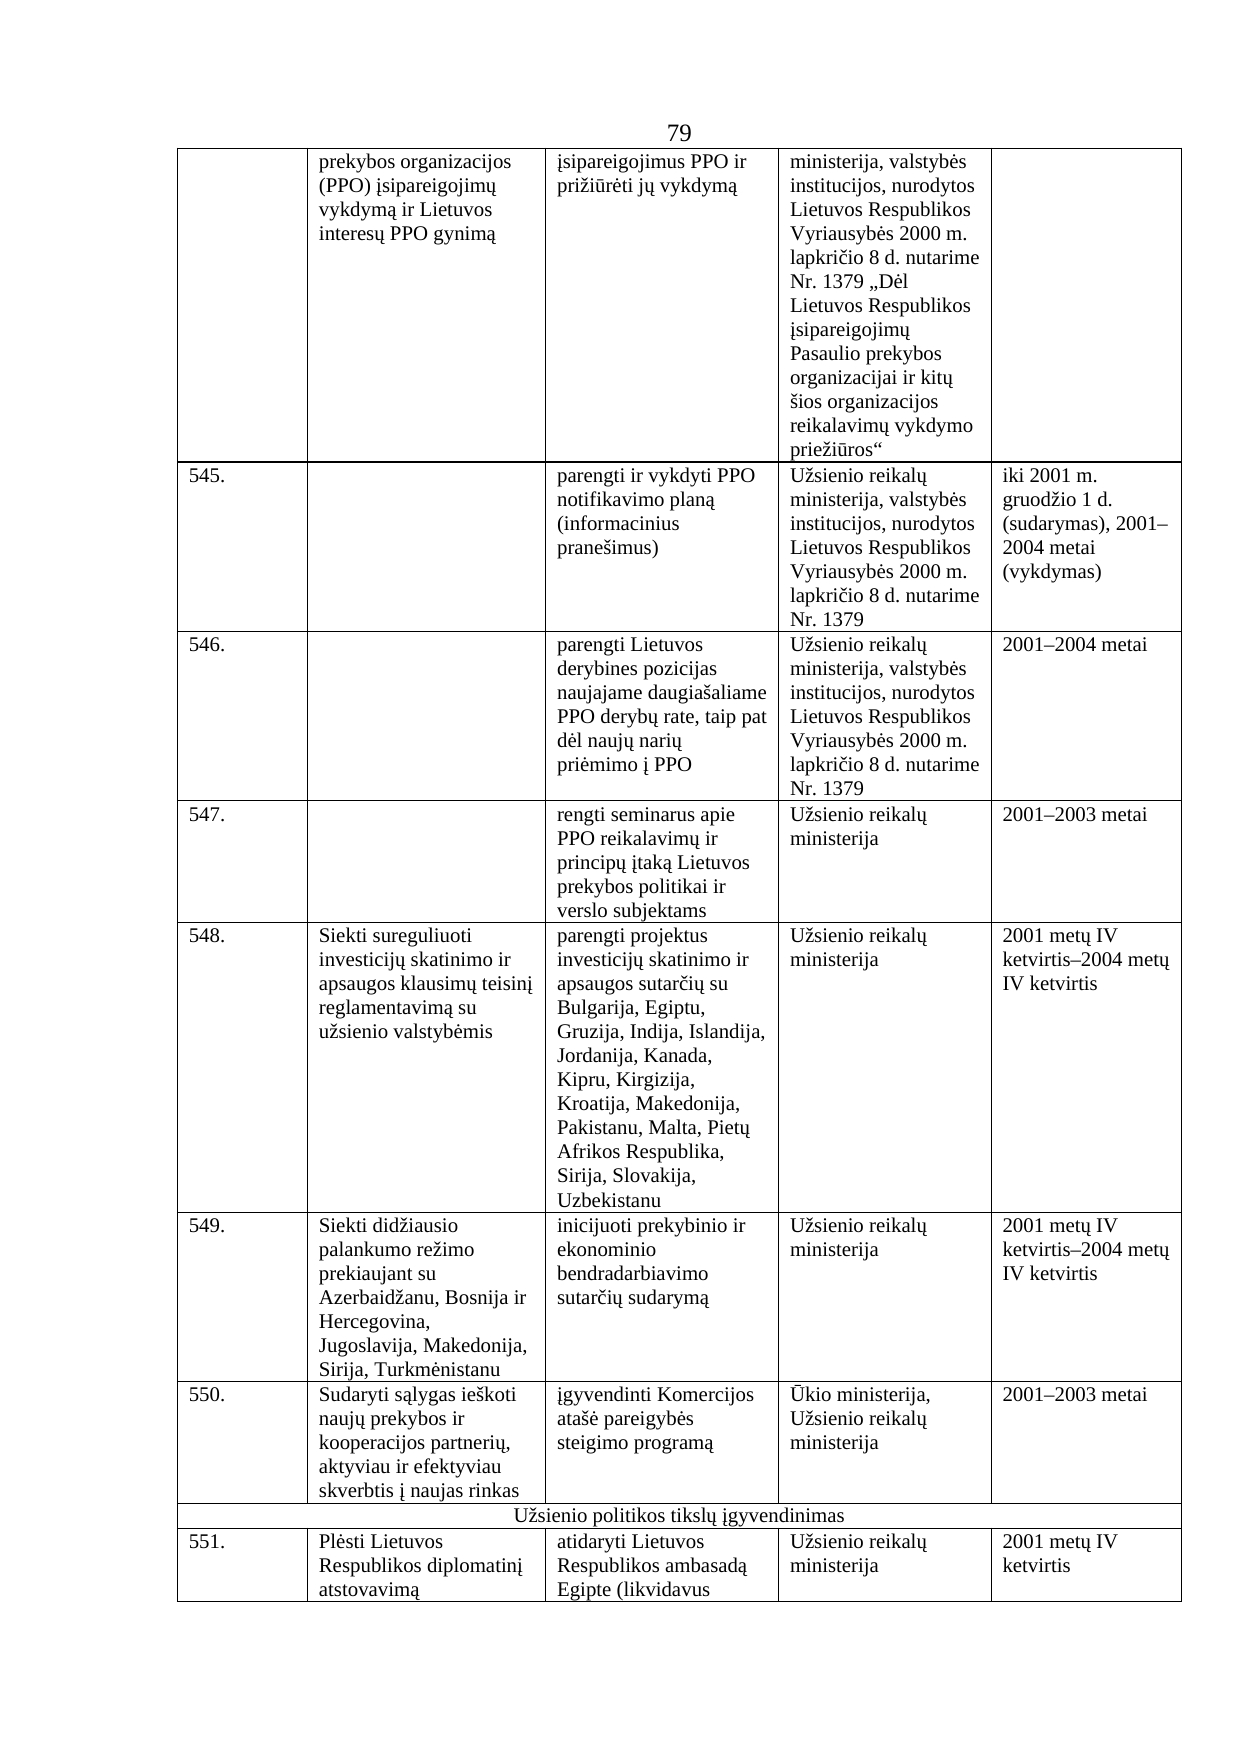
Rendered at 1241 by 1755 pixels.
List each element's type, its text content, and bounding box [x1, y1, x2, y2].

table_cell [308, 801, 545, 922]
table_cell 2001 metų IV ketvirtis–2004 metų IV ketvirtis [992, 923, 1181, 1212]
table_cell Užsienio politikos tikslų įgyvendinimas [178, 1504, 1181, 1527]
table_cell Siekti sureguliuoti investicijų skatinimo ir apsaugos klausimų teisinį reglamentavimą su užsienio valstybėmis [308, 923, 545, 1212]
table_cell įsipareigojimus PPO ir prižiūrėti jų vykdymą [546, 149, 778, 461]
table_cell Užsienio reikalų ministerija, valstybės institucijos, nurodytos Lietuvos Respublikos Vyriausybės 2000 m. lapkričio 8 d. nutarime Nr. 1379 [779, 463, 991, 631]
table_cell 549. [178, 1213, 307, 1381]
table_cell Užsienio reikalų ministerija, valstybės institucijos, nurodytos Lietuvos Respublikos Vyriausybės 2000 m. lapkričio 8 d. nutarime Nr. 1379 [779, 632, 991, 800]
table_cell Užsienio reikalų ministerija [779, 1529, 991, 1601]
table_cell 545. [178, 463, 307, 631]
table_cell [308, 632, 545, 800]
table_cell 551. [178, 1529, 307, 1601]
table_cell 547. [178, 801, 307, 922]
table_cell Siekti didžiausio palankumo režimo prekiaujant su Azerbaidžanu, Bosnija ir Hercegovina, Jugoslavija, Makedonija, Sirija, Turkmėnistanu [308, 1213, 545, 1381]
table_cell Užsienio reikalų ministerija [779, 923, 991, 1212]
table_cell inicijuoti prekybinio ir ekonominio bendradarbiavimo sutarčių sudarymą [546, 1213, 778, 1381]
table_cell rengti seminarus apie PPO reikalavimų ir principų įtaką Lietuvos prekybos politikai ir verslo subjektams [546, 801, 778, 922]
table_cell 2001 metų IV ketvirtis–2004 metų IV ketvirtis [992, 1213, 1181, 1381]
table_cell ministerija, valstybės institucijos, nurodytos Lietuvos Respublikos Vyriausybės 2000 m. lapkričio 8 d. nutarime Nr. 1379 „Dėl Lietuvos Respublikos įsipareigojimų Pasaulio prekybos organizacijai ir kitų šios organizacijos reikalavimų vykdymo priežiūros“ [779, 149, 991, 461]
table_cell [992, 149, 1181, 461]
table_cell 2001 metų IV ketvirtis [992, 1529, 1181, 1601]
table_cell iki 2001 m. gruodžio 1 d. (sudarymas), 2001–2004 metai (vykdymas) [992, 463, 1181, 631]
table_cell 2001–2003 metai [992, 1382, 1181, 1502]
table_cell [308, 463, 545, 631]
table_cell Užsienio reikalų ministerija [779, 801, 991, 922]
table_cell [178, 149, 307, 461]
table_cell prekybos organizacijos (PPO) įsipareigojimų vykdymą ir Lietuvos interesų PPO gynimą [308, 149, 545, 461]
table_cell 546. [178, 632, 307, 800]
table_cell parengti Lietuvos derybines pozicijas naujajame daugiašaliame PPO derybų rate, taip pat dėl naujų narių priėmimo į PPO [546, 632, 778, 800]
table_cell Užsienio reikalų ministerija [779, 1213, 991, 1381]
table_cell 550. [178, 1382, 307, 1502]
table_cell Sudaryti sąlygas ieškoti naujų prekybos ir kooperacijos partnerių, aktyviau ir efektyviau skverbtis į naujas rinkas [308, 1382, 545, 1502]
table_cell parengti ir vykdyti PPO notifikavimo planą (informacinius pranešimus) [546, 463, 778, 631]
table_cell įgyvendinti Komercijos atašė pareigybės steigimo programą [546, 1382, 778, 1502]
table_cell 548. [178, 923, 307, 1212]
table_cell parengti projektus investicijų skatinimo ir apsaugos sutarčių su Bulgarija, Egiptu, Gruzija, Indija, Islandija, Jordanija, Kanada, Kipru, Kirgizija, Kroatija, Makedonija, Pakistanu, Malta, Pietų Afrikos Respublika, Sirija, Slovakija, Uzbekistanu [546, 923, 778, 1212]
table_cell 2001–2004 metai [992, 632, 1181, 800]
table_cell Plėsti Lietuvos Respublikos diplomatinį atstovavimą [308, 1529, 545, 1601]
table_cell atidaryti Lietuvos Respublikos ambasadą Egipte (likvidavus [546, 1529, 778, 1601]
table_cell 2001–2003 metai [992, 801, 1181, 922]
table_cell Ūkio ministerija, Užsienio reikalų ministerija [779, 1382, 991, 1502]
